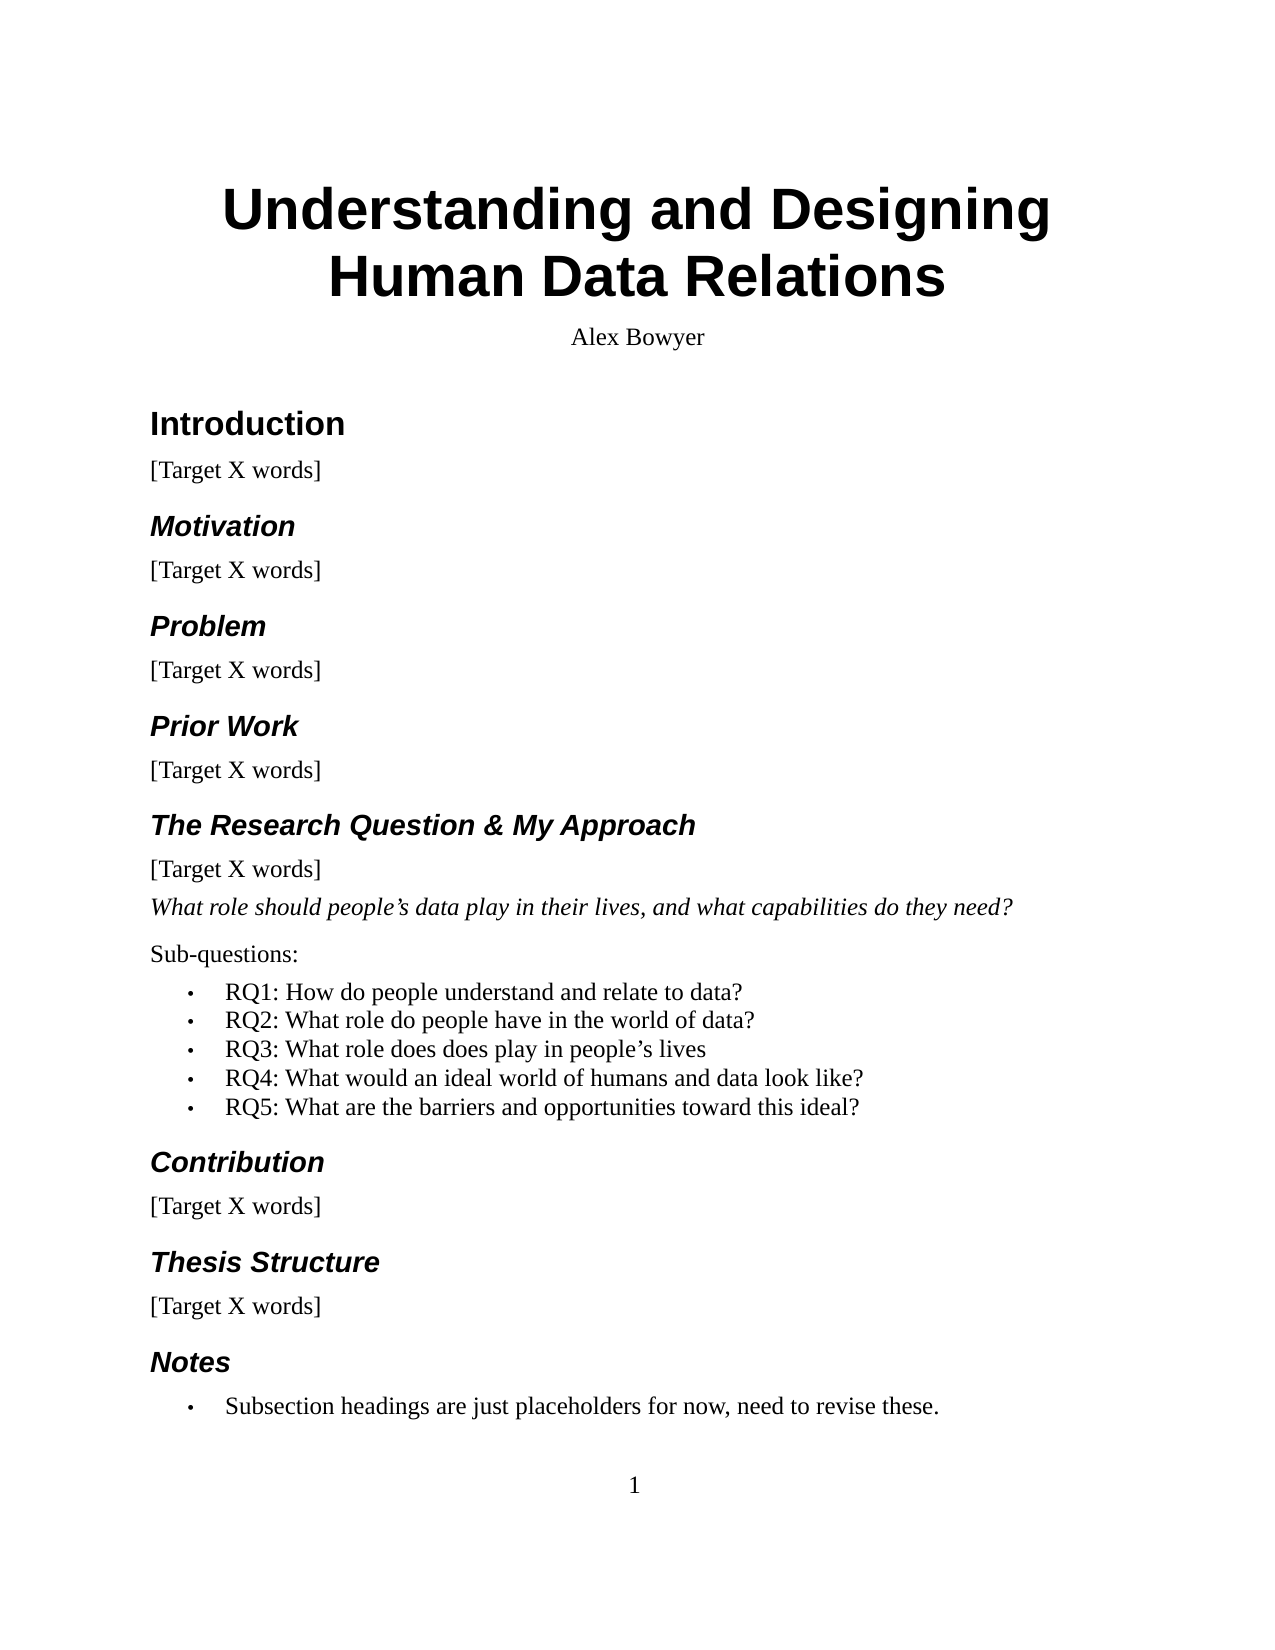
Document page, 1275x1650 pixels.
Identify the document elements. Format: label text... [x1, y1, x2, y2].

subtitle Thesis Structure [150, 1245, 1125, 1279]
subtitle Notes [150, 1345, 1125, 1378]
list RQ1: How do people understand and relate to data? [187, 977, 1125, 1005]
subtitle The Research Question & My Approach [150, 808, 1125, 842]
text [Target X words] [150, 854, 1125, 883]
text [Target X words] [150, 655, 1125, 684]
list RQ2: What role do people have in the world of data? [187, 1005, 1125, 1034]
list RQ5: What are the barriers and opportunities toward this ideal? [187, 1092, 1125, 1120]
subtitle Introduction [150, 404, 1125, 443]
subtitle Prior Work [150, 709, 1125, 742]
list RQ4: What would an ideal world of humans and data look like? [187, 1063, 1125, 1092]
list Subsection headings are just placeholders for now, need to revise these. [187, 1391, 1125, 1420]
text [Target X words] [150, 1291, 1125, 1320]
list RQ3: What role does does play in people’s lives [187, 1034, 1125, 1063]
text Alex Bowyer [150, 322, 1125, 350]
title Understanding and Designing Human Data Relations [150, 175, 1125, 309]
text What role should people’s data play in their lives, and what capabilities do they need? [150, 892, 1125, 921]
text [Target X words] [150, 755, 1125, 783]
subtitle Motivation [150, 509, 1125, 543]
text [Target X words] [150, 1191, 1125, 1220]
text Sub-questions: [150, 939, 1125, 968]
text [Target X words] [150, 555, 1125, 584]
subtitle Contribution [150, 1145, 1125, 1179]
text [Target X words] [150, 455, 1125, 484]
subtitle Problem [150, 609, 1125, 642]
